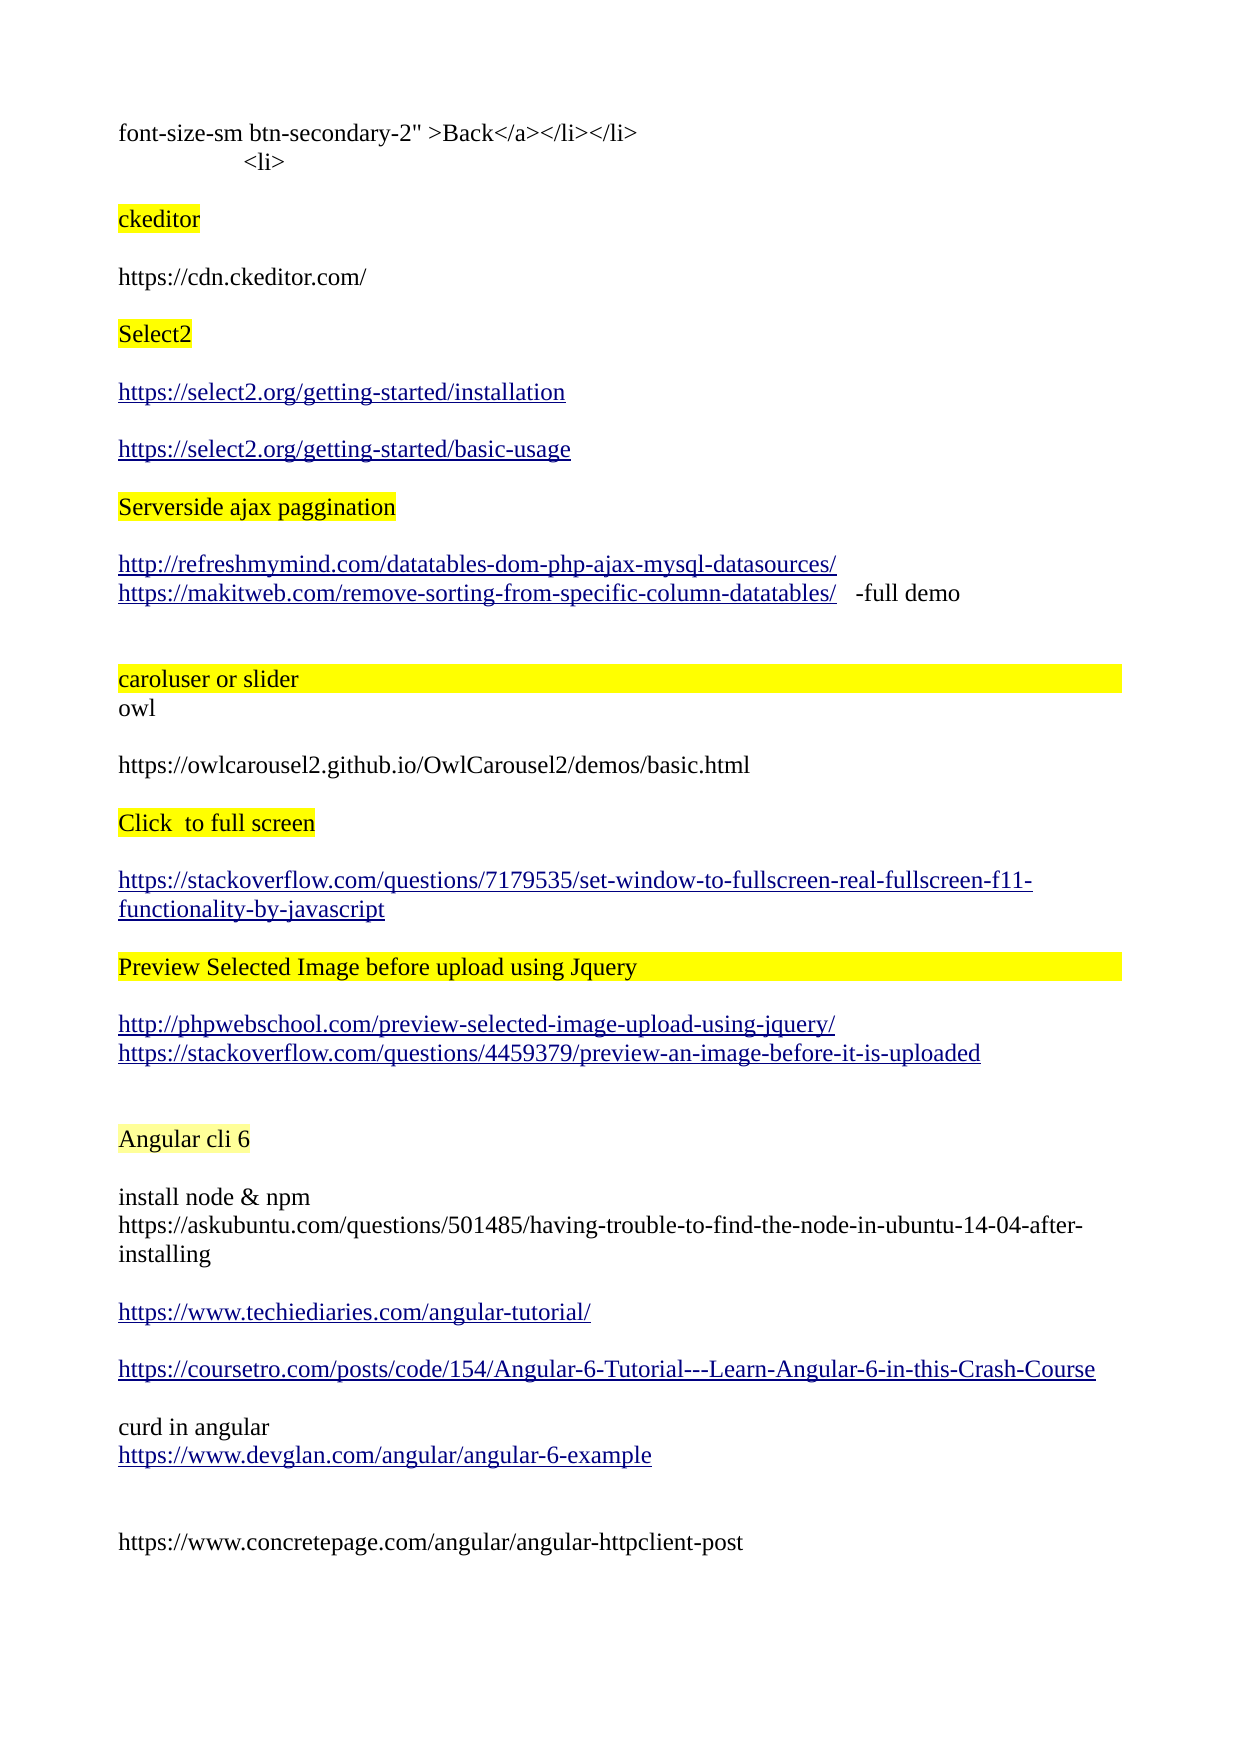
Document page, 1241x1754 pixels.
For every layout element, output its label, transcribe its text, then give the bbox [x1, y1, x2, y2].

text Click to full screen [118, 808, 1122, 837]
text <li> [118, 147, 1122, 176]
text Preview Selected Image before upload using Jquery [118, 952, 1122, 981]
text https://www.techiediaries.com/angular-tutorial/ [118, 1297, 1122, 1326]
text ckeditor [118, 204, 1122, 233]
text https://makitweb.com/remove-sorting-from-specific-column-datatables/ -full demo [118, 578, 1122, 607]
text https://coursetro.com/posts/code/154/Angular-6-Tutorial---Learn-Angular-6-in-this-Crash-Course [118, 1354, 1122, 1383]
text https://cdn.ckeditor.com/ [118, 262, 1122, 291]
text https://select2.org/getting-started/basic-usage [118, 434, 1122, 463]
text http://phpwebschool.com/preview-selected-image-upload-using-jquery/ [118, 1009, 1122, 1038]
text caroluser or slider [118, 664, 1122, 693]
text https://stackoverflow.com/questions/4459379/preview-an-image-before-it-is-uploaded [118, 1038, 1122, 1067]
text https://askubuntu.com/questions/501485/having-trouble-to-find-the-node-in-ubuntu-14-04-after-installing [118, 1211, 1122, 1268]
text https://stackoverflow.com/questions/7179535/set-window-to-fullscreen-real-fullscreen-f11-functionality-by-javascript [118, 866, 1122, 923]
text https://www.devglan.com/angular/angular-6-example [118, 1441, 1122, 1469]
text install node & npm [118, 1182, 1122, 1211]
text font-size-sm btn-secondary-2" >Back</a></li></li> [118, 118, 1122, 147]
text owl [118, 693, 1122, 722]
text https://select2.org/getting-started/installation [118, 377, 1122, 406]
text https://www.concretepage.com/angular/angular-httpclient-post [118, 1527, 1122, 1556]
text curd in angular [118, 1412, 1122, 1441]
text Select2 [118, 319, 1122, 348]
text Angular cli 6 [118, 1124, 1122, 1153]
text Serverside ajax paggination http://refreshmymind.com/datatables-dom-php-ajax-mysql-datasources/ [118, 492, 1122, 578]
text https://owlcarousel2.github.io/OwlCarousel2/demos/basic.html [118, 751, 1122, 779]
